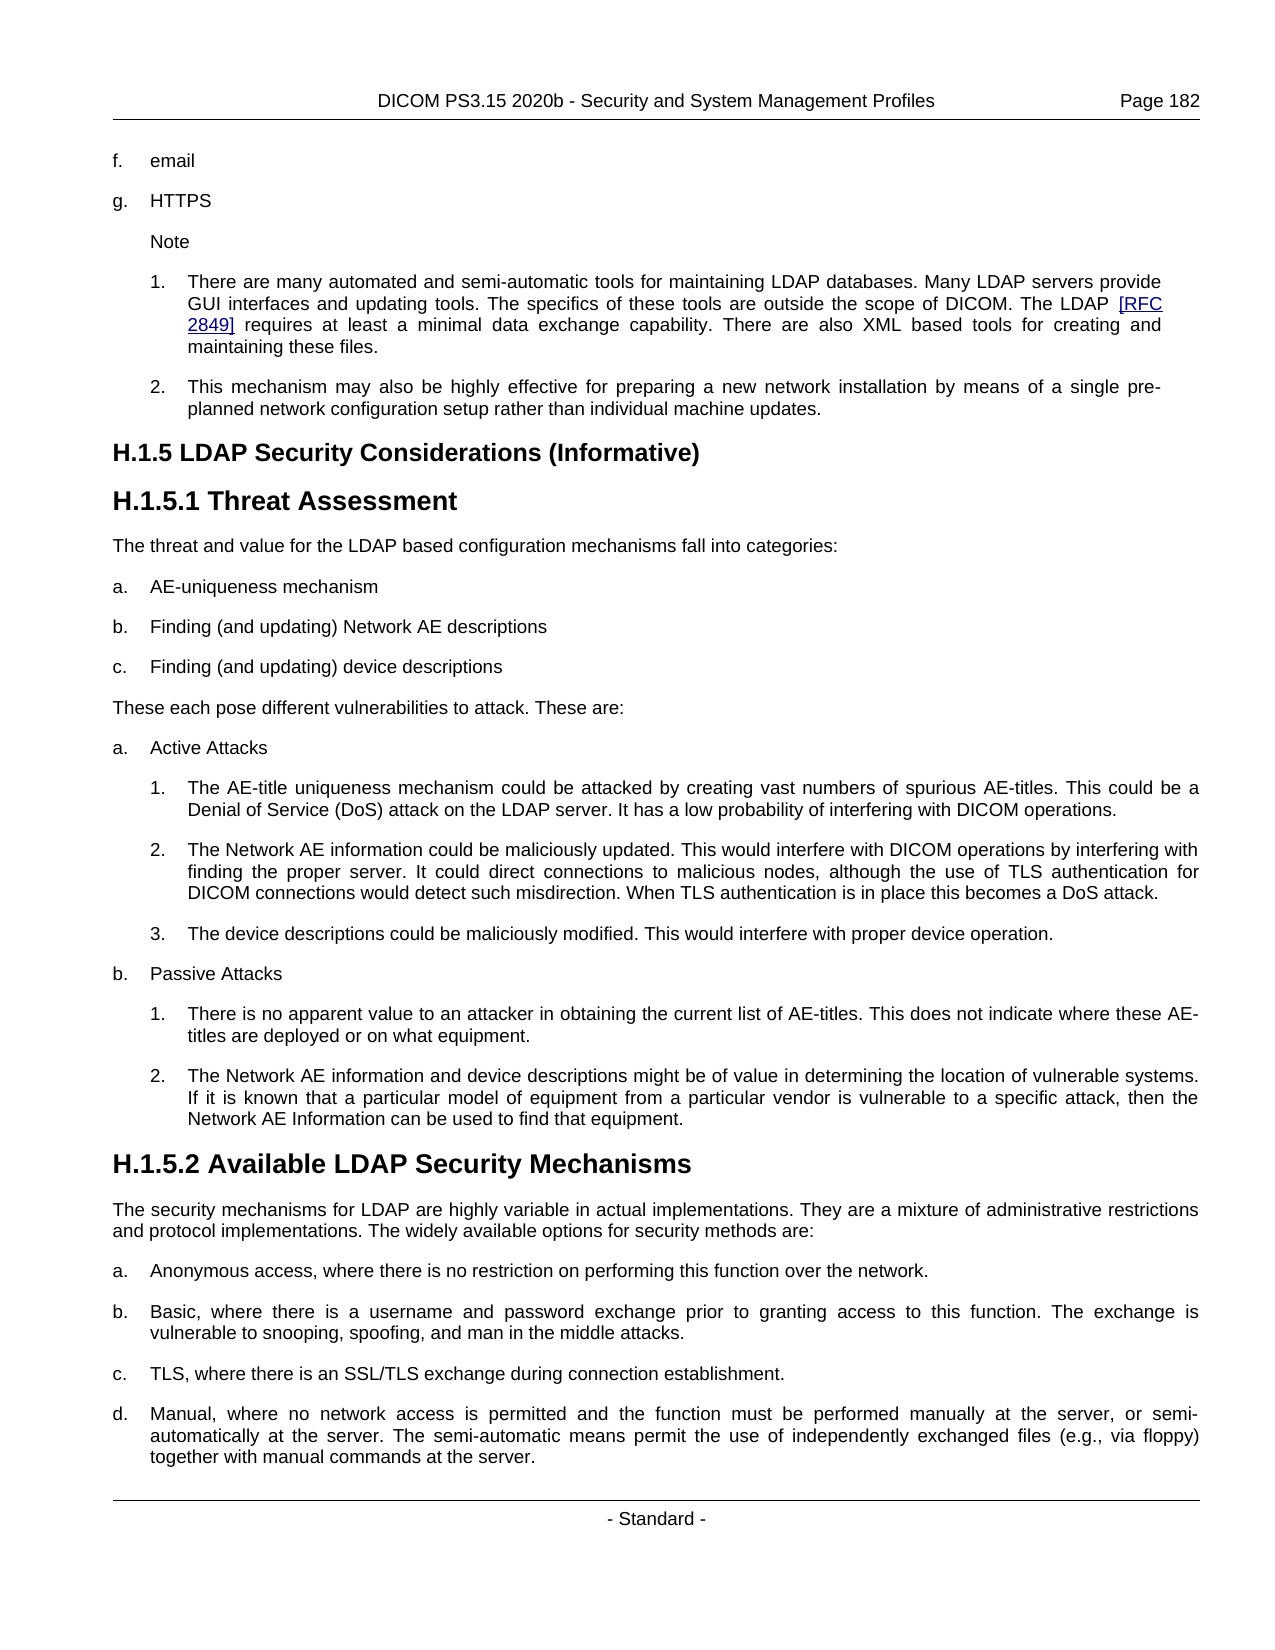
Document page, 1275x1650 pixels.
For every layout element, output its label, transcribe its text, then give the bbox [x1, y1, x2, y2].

text a. AE-uniqueness mechanism [112, 576, 1200, 597]
text b. Finding (and updating) Network AE descriptions [112, 616, 1200, 637]
text 1. There are many automated and semi-automatic tools for maintaining LDAP databases. Many LDAP servers provide GUI interfaces and updating tools. The specifics of these tools are outside the scope of DICOM. The LDAP [RFC 2849] requires at least a minimal data exchange capability. There are also XML based tools for creating and maintaining these files. [150, 271, 1162, 357]
text 1. The AE-title uniqueness mechanism could be attacked by creating vast numbers of spurious AE-titles. This could be a Denial of Service (DoS) attack on the LDAP server. It has a low probability of interfering with DICOM operations. [150, 777, 1200, 820]
text Note [150, 231, 1162, 252]
text 2. The Network AE information could be maliciously updated. This would interfere with DICOM operations by interfering with finding the proper server. It could direct connections to malicious nodes, although the use of TLS authentication for DICOM connections would detect such misdirection. When TLS authentication is in place this becomes a DoS attack. [150, 839, 1200, 904]
text H.1.5.2 Available LDAP Security Mechanisms [112, 1148, 1200, 1180]
text d. Manual, where no network access is permitted and the function must be performed manually at the server, or semi-automatically at the server. The semi-automatic means permit the use of independently exchanged files (e.g., via floppy) together with manual commands at the server. [112, 1403, 1200, 1467]
text b. Passive Attacks [112, 963, 1200, 984]
text 2. The Network AE information and device descriptions might be of value in determining the location of vulnerable systems. If it is known that a particular model of equipment from a particular vendor is vulnerable to a specific attack, then the Network AE Information can be used to find that equipment. [150, 1065, 1200, 1130]
text g. HTTPS [112, 190, 1200, 212]
text c. Finding (and updating) device descriptions [112, 656, 1200, 678]
text The threat and value for the LDAP based configuration mechanisms fall into categories: [112, 535, 1200, 557]
text a. Active Attacks [112, 737, 1200, 758]
text These each pose different vulnerabilities to attack. These are: [112, 697, 1200, 718]
text 1. There is no apparent value to an attacker in obtaining the current list of AE-titles. This does not indicate where these AE-titles are deployed or on what equipment. [150, 1003, 1200, 1046]
text f. email [112, 150, 1200, 172]
text b. Basic, where there is a username and password exchange prior to granting access to this function. The exchange is vulnerable to snooping, spoofing, and man in the middle attacks. [112, 1301, 1200, 1344]
text a. Anonymous access, where there is no restriction on performing this function over the network. [112, 1260, 1200, 1282]
text H.1.5 LDAP Security Considerations (Informative) [112, 438, 1200, 467]
text 2. This mechanism may also be highly effective for preparing a new network installation by means of a single pre-planned network configuration setup rather than individual machine updates. [150, 376, 1162, 419]
text 3. The device descriptions could be maliciously modified. This would interfere with proper device operation. [150, 922, 1200, 944]
text c. TLS, where there is an SSL/TLS exchange during connection establishment. [112, 1362, 1200, 1384]
text The security mechanisms for LDAP are highly variable in actual implementations. They are a mixture of administrative restrictions and protocol implementations. The widely available options for security methods are: [112, 1198, 1200, 1242]
text H.1.5.1 Threat Assessment [112, 485, 1200, 517]
